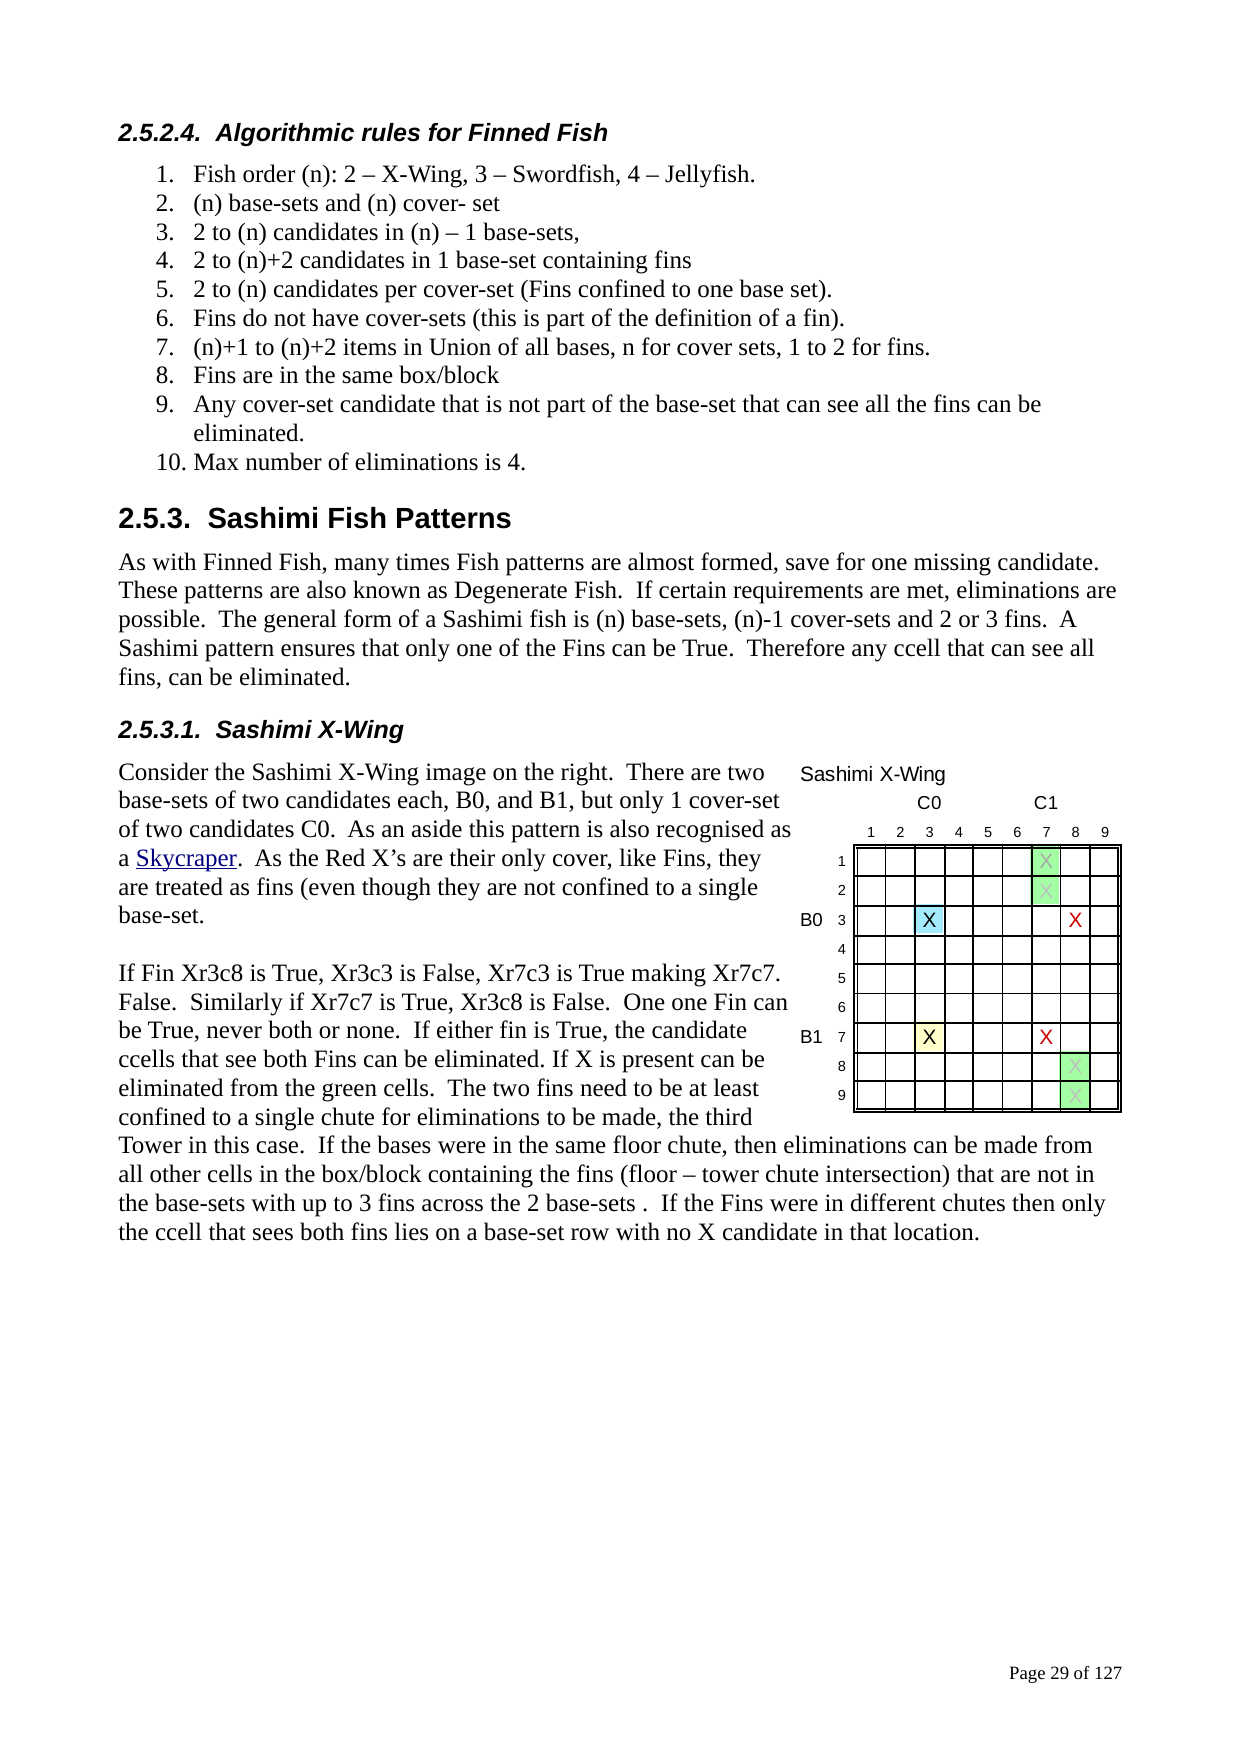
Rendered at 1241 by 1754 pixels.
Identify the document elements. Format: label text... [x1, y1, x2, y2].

list 2 to (n)+2 candidates in 1 base-set containing fins [156, 246, 1122, 274]
subtitle Sashimi X-Wing [118, 715, 1122, 744]
list (n) base-sets and (n) cover- set [156, 188, 1122, 217]
list Fins are in the same box/block [156, 361, 1122, 389]
text Consider the Sashimi X-Wing image on the right. There are two base-sets of two candidates each, B0, and B1, but only 1 cover-set of two candidates C0. As an aside this pattern is also recognised as a Skycraper. As the Red X’s are their only cover, like Fins, they are treated as fins (even though they are not confined to a single base-set. [118, 757, 1122, 929]
subtitle Sashimi Fish Patterns [118, 501, 1122, 534]
list Fish order (n): 2 – X-Wing, 3 – Swordfish, 4 – Jellyfish. [156, 159, 1122, 188]
list Any cover-set candidate that is not part of the base-set that can see all the fins can be eliminated. [156, 389, 1122, 447]
list Max number of eliminations is 4. [156, 447, 1122, 476]
list (n)+1 to (n)+2 items in Union of all bases, n for cover sets, 1 to 2 for fins. [156, 332, 1122, 361]
text As with Finned Fish, many times Fish patterns are almost formed, save for one missing candidate. These patterns are also known as Degenerate Fish. If certain requirements are met, eliminations are possible. The general form of a Sashimi fish is (n) base-sets, (n)-1 cover-sets and 2 or 3 fins. A Sashimi pattern ensures that only one of the Fins can be True. Therefore any ccell that can see all fins, can be eliminated. [118, 547, 1122, 690]
subtitle Algorithmic rules for Finned Fish [118, 118, 1122, 147]
list 2 to (n) candidates in (n) – 1 base-sets, [156, 217, 1122, 246]
list Fins do not have cover-sets (this is part of the definition of a fin). [156, 303, 1122, 332]
text If Fin Xr3c8 is True, Xr3c3 is False, Xr7c3 is True making Xr7c7. False. Similarly if Xr7c7 is True, Xr3c8 is False. One one Fin can be True, never both or none. If either fin is True, the candidate ccells that see both Fins can be eliminated. If X is present can be eliminated from the green cells. The two fins need to be at least confined to a single chute for eliminations to be made, the third Tower in this case. If the bases were in the same floor chute, then eliminations can be made from all other cells in the box/block containing the fins (floor – tower chute intersection) that are not in the base-sets with up to 3 fins across the 2 base-sets . If the Fins were in different chutes then only the ccell that sees both fins lies on a base-set row with no X candidate in that location. [118, 958, 1122, 1245]
list 2 to (n) candidates per cover-set (Fins confined to one base set). [156, 274, 1122, 303]
